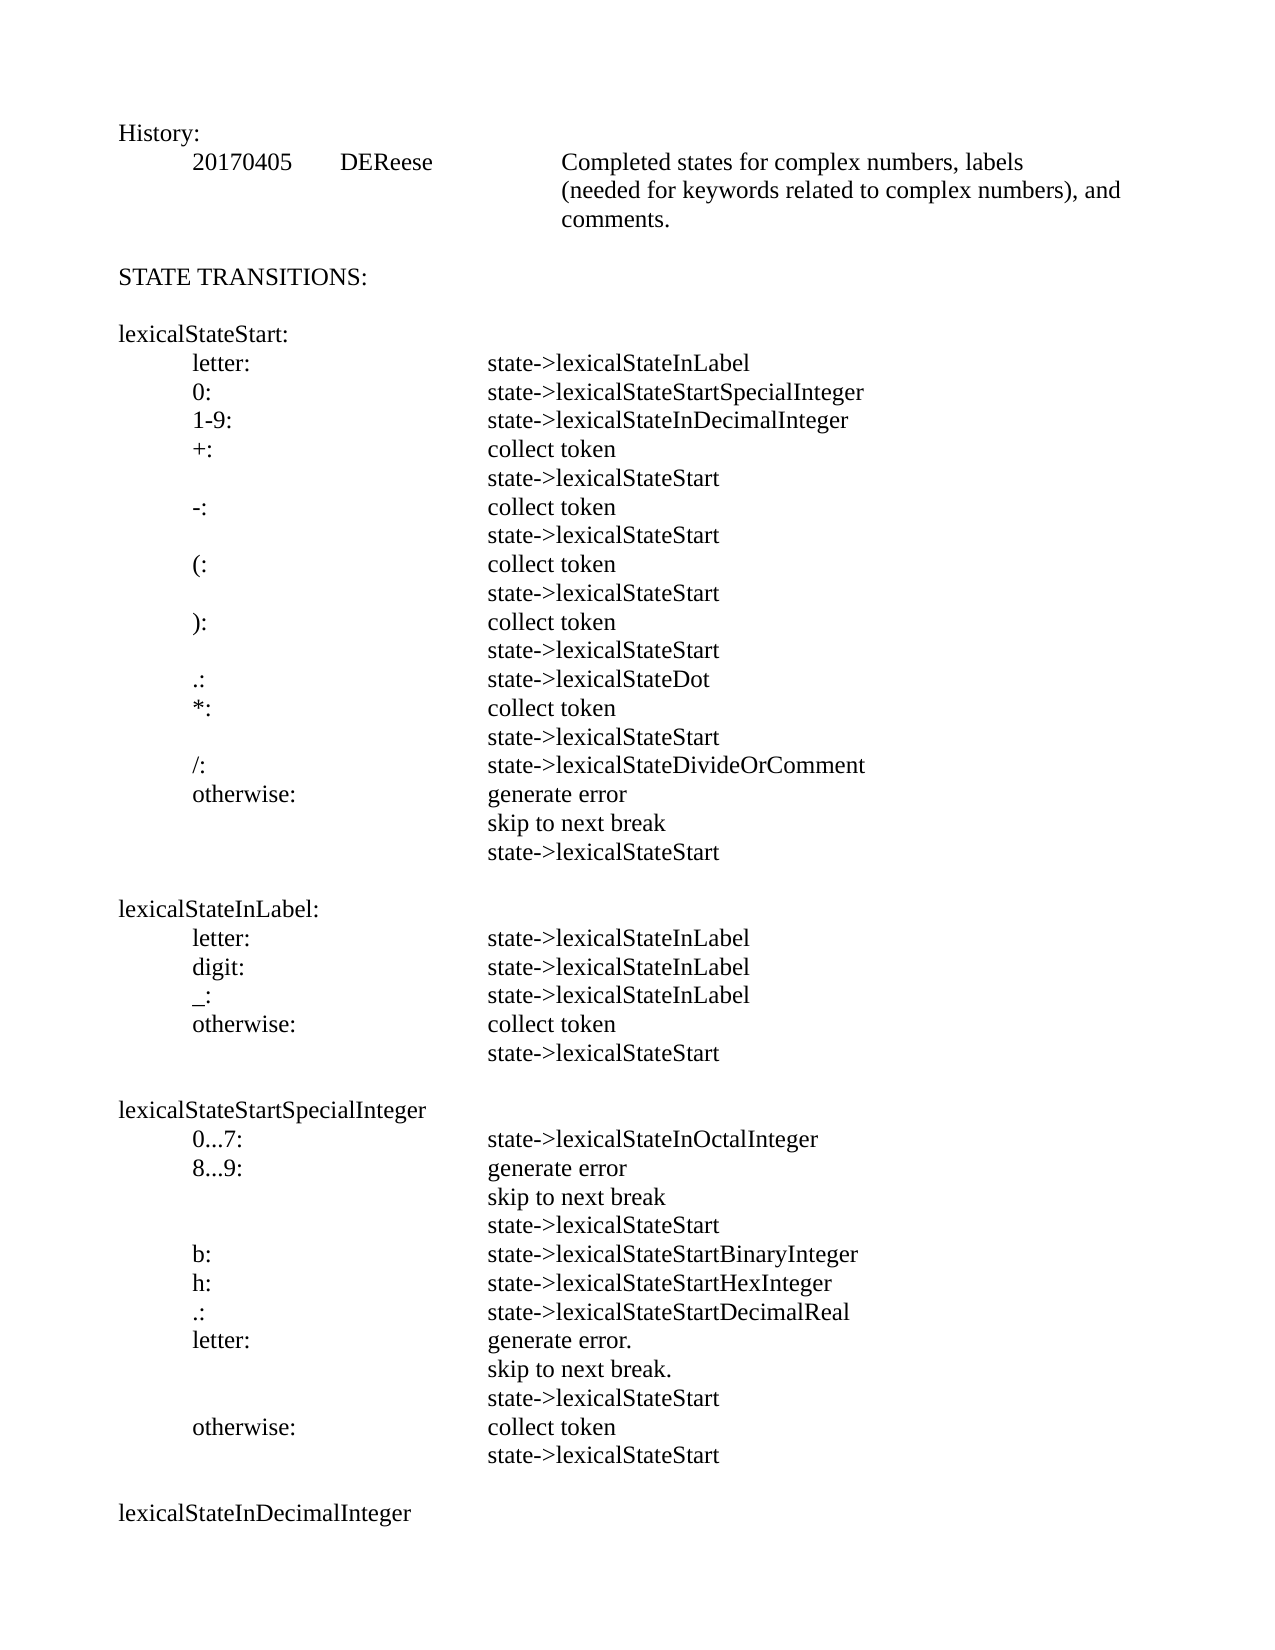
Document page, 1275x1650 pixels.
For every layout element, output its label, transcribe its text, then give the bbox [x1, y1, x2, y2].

text b: state->lexicalStateStartBinaryInteger [118, 1239, 1157, 1268]
text History: [118, 118, 1157, 147]
text -: collect token [118, 492, 1157, 521]
text +: collect token [118, 434, 1157, 463]
text state->lexicalStateStart [118, 463, 1157, 492]
text state->lexicalStateStart [118, 1441, 1157, 1469]
text /: state->lexicalStateDivideOrComment [118, 751, 1157, 779]
text state->lexicalStateStart [118, 578, 1157, 607]
text otherwise: collect token [118, 1412, 1157, 1441]
text comments. [118, 204, 1157, 233]
text letter: state->lexicalStateInLabel [118, 923, 1157, 952]
text state->lexicalStateStart [118, 1038, 1157, 1067]
text state->lexicalStateStart [118, 521, 1157, 549]
text (needed for keywords related to complex numbers), and [118, 176, 1157, 204]
text STATE TRANSITIONS: [118, 262, 1157, 291]
text skip to next break. [118, 1354, 1157, 1383]
text .: state->lexicalStateDot [118, 664, 1157, 693]
text otherwise: collect token [118, 1009, 1157, 1038]
text ): collect token [118, 607, 1157, 636]
text lexicalStateInLabel: [118, 894, 1157, 923]
text letter: generate error. [118, 1326, 1157, 1354]
text letter: state->lexicalStateInLabel [118, 348, 1157, 377]
text h: state->lexicalStateStartHexInteger [118, 1268, 1157, 1297]
text state->lexicalStateStart [118, 636, 1157, 664]
text 0...7: state->lexicalStateInOctalInteger [118, 1124, 1157, 1153]
text lexicalStateStart: [118, 319, 1157, 348]
text digit: state->lexicalStateInLabel [118, 952, 1157, 981]
text (: collect token [118, 549, 1157, 578]
text 0: state->lexicalStateStartSpecialInteger [118, 377, 1157, 406]
text 1-9: state->lexicalStateInDecimalInteger [118, 406, 1157, 434]
text *: collect token [118, 693, 1157, 722]
text 20170405 DEReese Completed states for complex numbers, labels [118, 147, 1157, 176]
text otherwise: generate error [118, 779, 1157, 808]
text skip to next break [118, 1182, 1157, 1211]
text lexicalStateInDecimalInteger [118, 1498, 1157, 1527]
text state->lexicalStateStart [118, 1211, 1157, 1239]
text _: state->lexicalStateInLabel [118, 981, 1157, 1009]
text state->lexicalStateStart [118, 1383, 1157, 1412]
text skip to next break [118, 808, 1157, 837]
text .: state->lexicalStateStartDecimalReal [118, 1297, 1157, 1326]
text lexicalStateStartSpecialInteger [118, 1096, 1157, 1124]
text 8...9: generate error [118, 1153, 1157, 1182]
text state->lexicalStateStart [118, 837, 1157, 866]
text state->lexicalStateStart [118, 722, 1157, 751]
